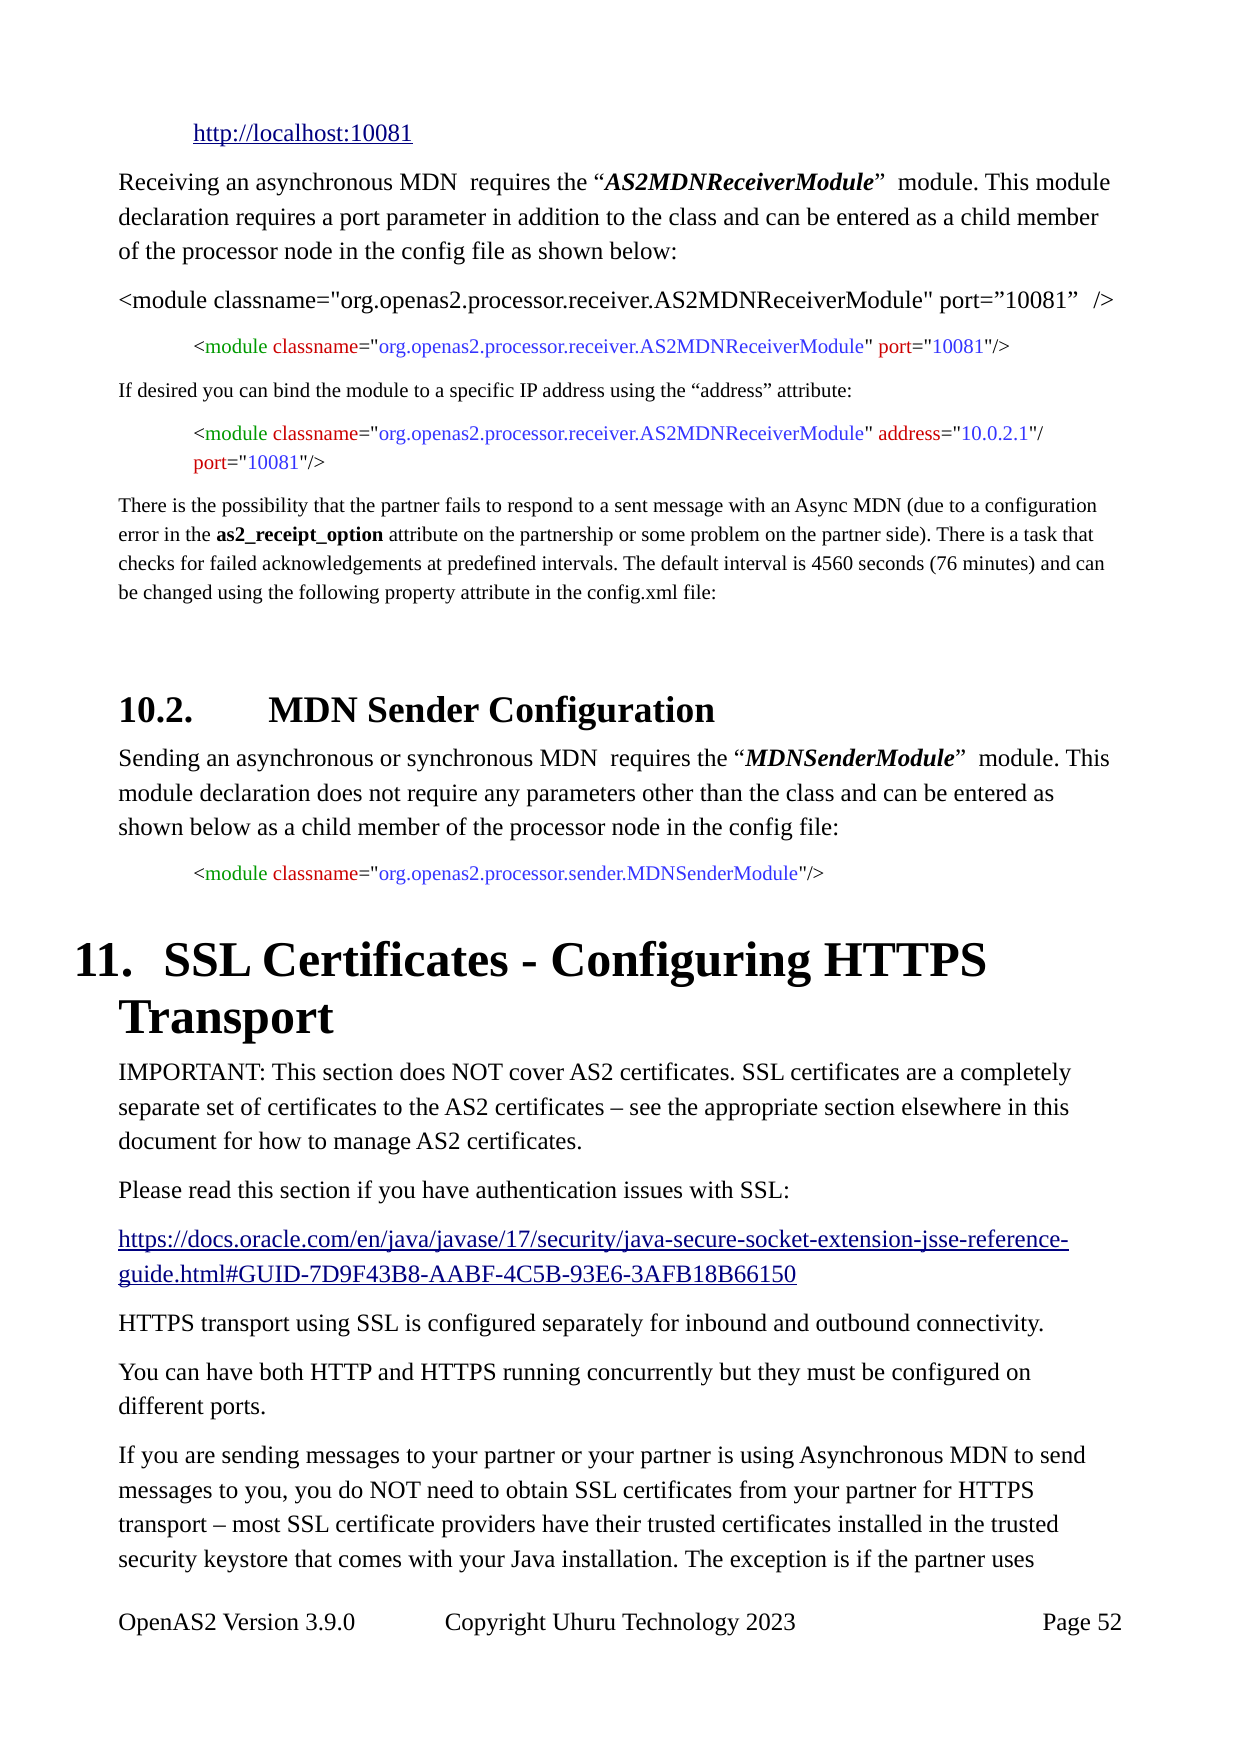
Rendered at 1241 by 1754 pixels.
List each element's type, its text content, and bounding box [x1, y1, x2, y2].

text If you are sending messages to your partner or your partner is using Asynchronous MDN to send messages to you, you do NOT need to obtain SSL certificates from your partner for HTTPS transport – most SSL certificate providers have their trusted certificates installed in the trusted security keystore that comes with your Java installation. The exception is if the partner uses [118, 1441, 1122, 1573]
text Receiving an asynchronous MDN requires the “AS2MDNReceiverModule” module. This module declaration requires a port parameter in addition to the class and can be entered as a child member of the processor node in the config file as shown below: [118, 167, 1122, 265]
text There is the possibility that the partner fails to respond to a sent message with an Async MDN (due to a configuration error in the as2_receipt_option attribute on the partnership or some problem on the partner side). There is a task that checks for failed acknowledgements at predefined intervals. The default interval is 4560 seconds (76 minutes) and can be changed using the following property attribute in the config.xml file: [118, 493, 1122, 604]
text https://docs.oracle.com/en/java/javase/17/security/java-secure-socket-extension-jsse-reference-guide.html#GUID-7D9F43B8-AABF-4C5B-93E6-3AFB18B66150 [118, 1224, 1122, 1288]
text <module classname="org.openas2.processor.receiver.AS2MDNReceiverModule" port=”10081” /> [118, 285, 1122, 314]
text Sending an asynchronous or synchronous MDN requires the “MDNSenderModule” module. This module declaration does not require any parameters other than the class and can be entered as shown below as a child member of the processor node in the config file: [118, 743, 1122, 841]
text HTTPS transport using SSL is configured separately for inbound and outbound connectivity. [118, 1308, 1122, 1337]
subtitle MDN Sender Configuration [118, 688, 1122, 731]
text <module classname="org.openas2.processor.receiver.AS2MDNReceiverModule" port="10081"/> [193, 334, 1122, 358]
subtitle SSL Certificates - Configuring HTTPS Transport [73, 930, 1122, 1045]
text IMPORTANT: This section does NOT cover AS2 certificates. SSL certificates are a completely separate set of certificates to the AS2 certificates – see the appropriate section elsewhere in this document for how to manage AS2 certificates. [118, 1057, 1122, 1155]
text <module classname="org.openas2.processor.sender.MDNSenderModule"/> [193, 861, 1122, 885]
text <module classname="org.openas2.processor.receiver.AS2MDNReceiverModule" address="10.0.2.1"/ port="10081"/> [193, 421, 1122, 474]
text Please read this section if you have authentication issues with SSL: [118, 1175, 1122, 1204]
list http://localhost:10081 [156, 118, 1122, 147]
text If desired you can bind the module to a specific IP address using the “address” attribute: [118, 378, 1122, 402]
text You can have both HTTP and HTTPS running concurrently but they must be configured on different ports. [118, 1357, 1122, 1420]
